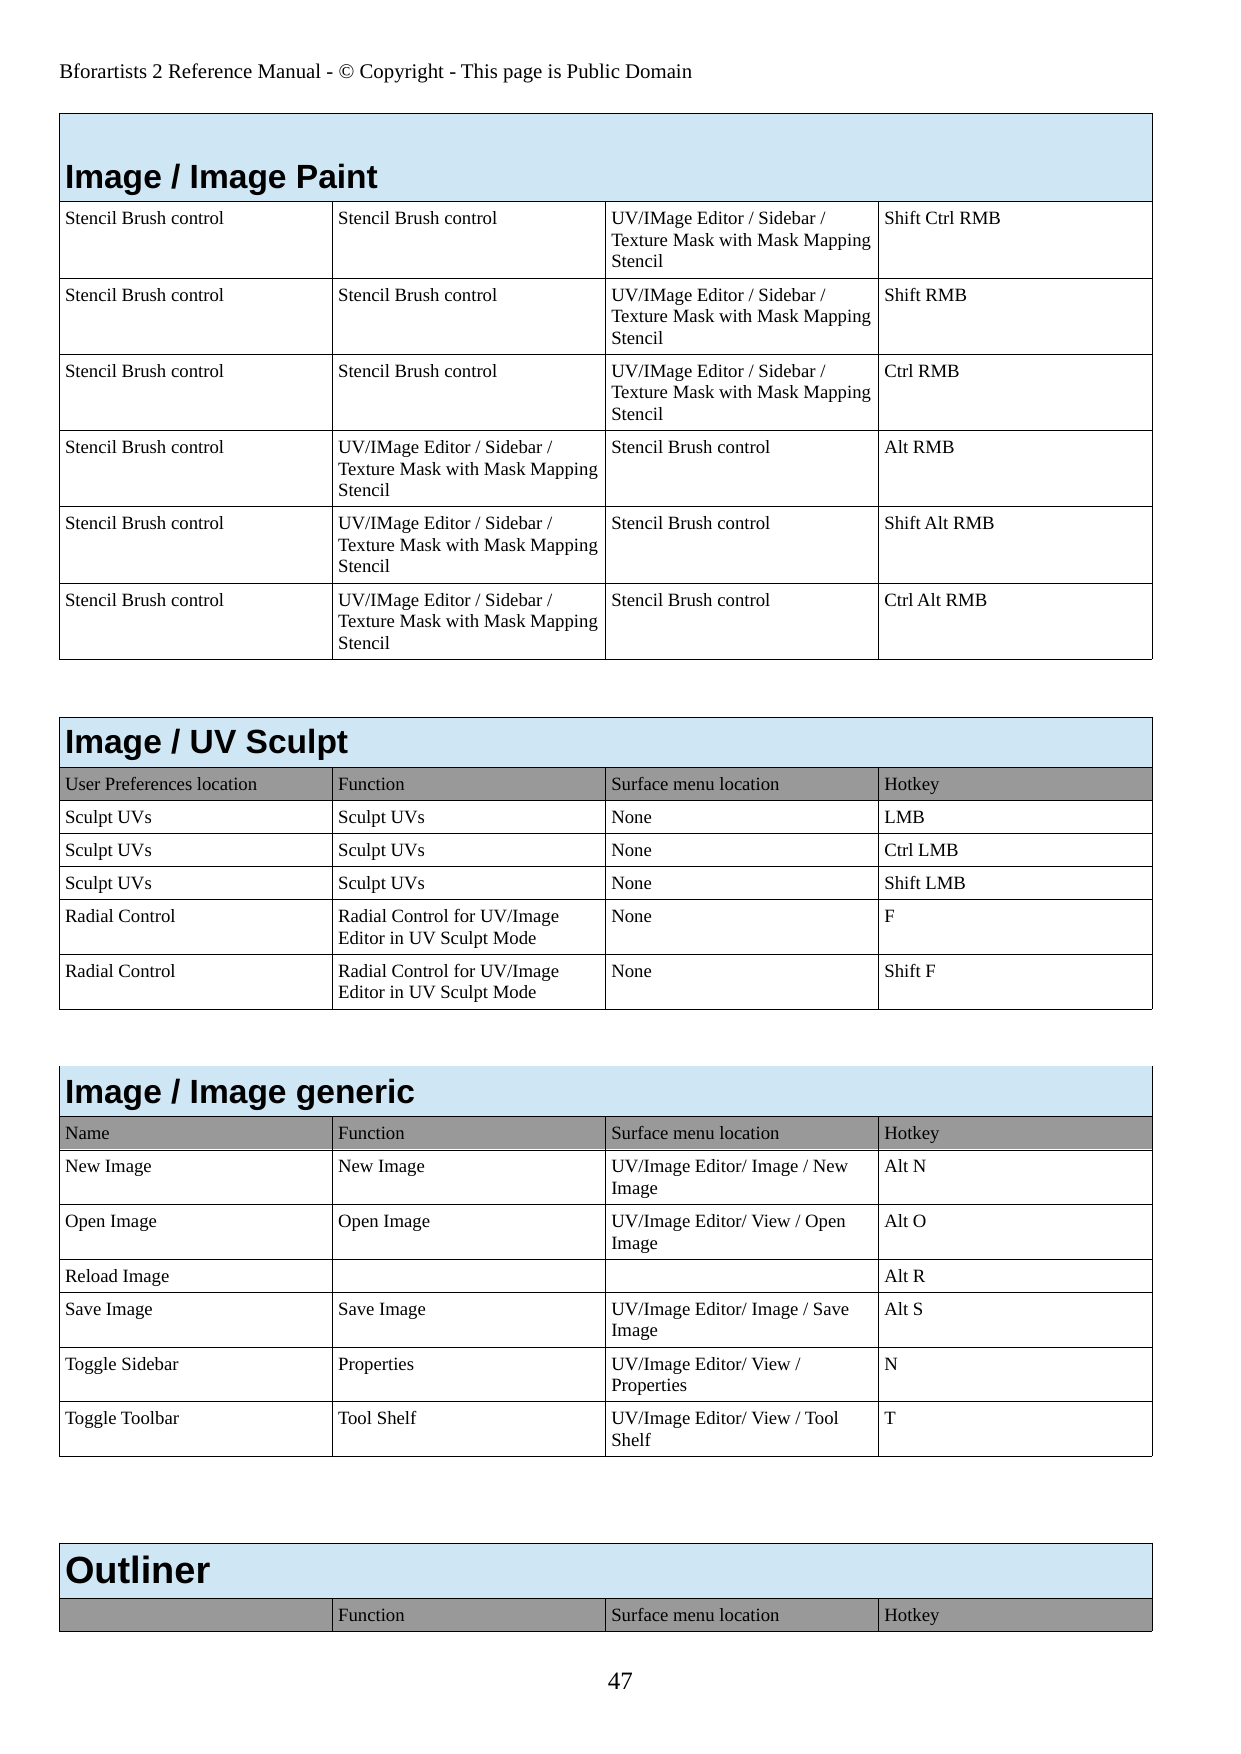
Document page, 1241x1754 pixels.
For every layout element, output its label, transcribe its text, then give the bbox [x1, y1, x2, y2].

table_cell Toggle Sidebar [60, 1348, 332, 1401]
table_cell New Image [333, 1151, 605, 1204]
table_cell Function [333, 1599, 605, 1631]
table_cell Radial Control [60, 955, 332, 1009]
table_cell Sculpt UVs [333, 867, 605, 899]
table_cell Open Image [60, 1205, 332, 1259]
table_cell Sculpt UVs [333, 801, 605, 833]
table_cell New Image [60, 1151, 332, 1204]
table_cell Surface menu location [606, 1599, 878, 1631]
table_cell Sculpt UVs [333, 834, 605, 866]
table_cell Properties [333, 1348, 605, 1401]
table_cell Ctrl RMB [879, 355, 1152, 430]
table_cell Stencil Brush control [60, 507, 332, 583]
table_cell Function [333, 768, 605, 800]
table_cell Hotkey [879, 1117, 1152, 1149]
table_cell Stencil Brush control [333, 279, 605, 354]
table_cell Open Image [333, 1205, 605, 1259]
table_cell Save Image [333, 1293, 605, 1347]
table_cell UV/IMage Editor / Sidebar / Texture Mask with Mask Mapping Stencil [606, 279, 878, 354]
table_cell None [606, 801, 878, 833]
table_header Image / UV Sculpt [60, 718, 1152, 767]
table_cell Hotkey [879, 768, 1152, 800]
table_cell Function [333, 1117, 605, 1149]
table_cell Alt RMB [879, 431, 1152, 506]
table_cell Shift F [879, 955, 1152, 1009]
table_header Outliner [60, 1544, 1152, 1598]
table_cell Shift Ctrl RMB [879, 202, 1152, 278]
table_cell Radial Control for UV/Image Editor in UV Sculpt Mode [333, 900, 605, 954]
table_cell UV/IMage Editor / Sidebar / Texture Mask with Mask Mapping Stencil [333, 431, 605, 506]
table_cell Shift LMB [879, 867, 1152, 899]
table_cell Alt R [879, 1260, 1152, 1292]
table_cell None [606, 834, 878, 866]
table_cell Stencil Brush control [606, 584, 878, 659]
table_cell None [606, 955, 878, 1009]
table_cell Stencil Brush control [333, 355, 605, 430]
table_cell Stencil Brush control [60, 584, 332, 659]
table_cell Surface menu location [606, 1117, 878, 1149]
table_cell Sculpt UVs [60, 801, 332, 833]
table_cell Stencil Brush control [60, 355, 332, 430]
table_cell Alt S [879, 1293, 1152, 1347]
table_header Image / Image Paint [60, 114, 1152, 201]
table_cell Toggle Toolbar [60, 1402, 332, 1456]
table_cell Sculpt UVs [60, 834, 332, 866]
table_cell UV/IMage Editor / Sidebar / Texture Mask with Mask Mapping Stencil [333, 507, 605, 583]
table_cell Stencil Brush control [333, 202, 605, 278]
table_cell UV/IMage Editor / Sidebar / Texture Mask with Mask Mapping Stencil [606, 202, 878, 278]
table_cell UV/IMage Editor / Sidebar / Texture Mask with Mask Mapping Stencil [333, 584, 605, 659]
table_cell Reload Image [60, 1260, 332, 1292]
table_cell Radial Control [60, 900, 332, 954]
table_cell Stencil Brush control [60, 202, 332, 278]
table_cell UV/Image Editor/ View / Tool Shelf [606, 1402, 878, 1456]
table_cell Sculpt UVs [60, 867, 332, 899]
table_cell Surface menu location [606, 768, 878, 800]
table_header Image / Image generic [60, 1066, 1152, 1116]
table_cell Shift RMB [879, 279, 1152, 354]
table_cell None [606, 867, 878, 899]
table_cell Tool Shelf [333, 1402, 605, 1456]
table_cell Hotkey [879, 1599, 1152, 1631]
table_cell Stencil Brush control [60, 279, 332, 354]
table_cell Ctrl LMB [879, 834, 1152, 866]
table_cell Name [60, 1117, 332, 1149]
table_cell UV/Image Editor/ Image / New Image [606, 1151, 878, 1204]
table_cell N [879, 1348, 1152, 1401]
table_cell Ctrl Alt RMB [879, 584, 1152, 659]
table_cell F [879, 900, 1152, 954]
table_cell LMB [879, 801, 1152, 833]
table_cell Shift Alt RMB [879, 507, 1152, 583]
table_cell [333, 1260, 605, 1292]
table_cell [60, 1599, 332, 1631]
table_cell Stencil Brush control [606, 431, 878, 506]
table_cell T [879, 1402, 1152, 1456]
table_cell Stencil Brush control [60, 431, 332, 506]
table_cell UV/Image Editor/ View / Open Image [606, 1205, 878, 1259]
table_cell Save Image [60, 1293, 332, 1347]
table_cell UV/IMage Editor / Sidebar / Texture Mask with Mask Mapping Stencil [606, 355, 878, 430]
table_cell [606, 1260, 878, 1292]
table_cell UV/Image Editor/ View / Properties [606, 1348, 878, 1401]
table_cell Stencil Brush control [606, 507, 878, 583]
table_cell Alt N [879, 1151, 1152, 1204]
table_cell User Preferences location [60, 768, 332, 800]
table_cell UV/Image Editor/ Image / Save Image [606, 1293, 878, 1347]
table_cell Alt O [879, 1205, 1152, 1259]
table_cell Radial Control for UV/Image Editor in UV Sculpt Mode [333, 955, 605, 1009]
table_cell None [606, 900, 878, 954]
